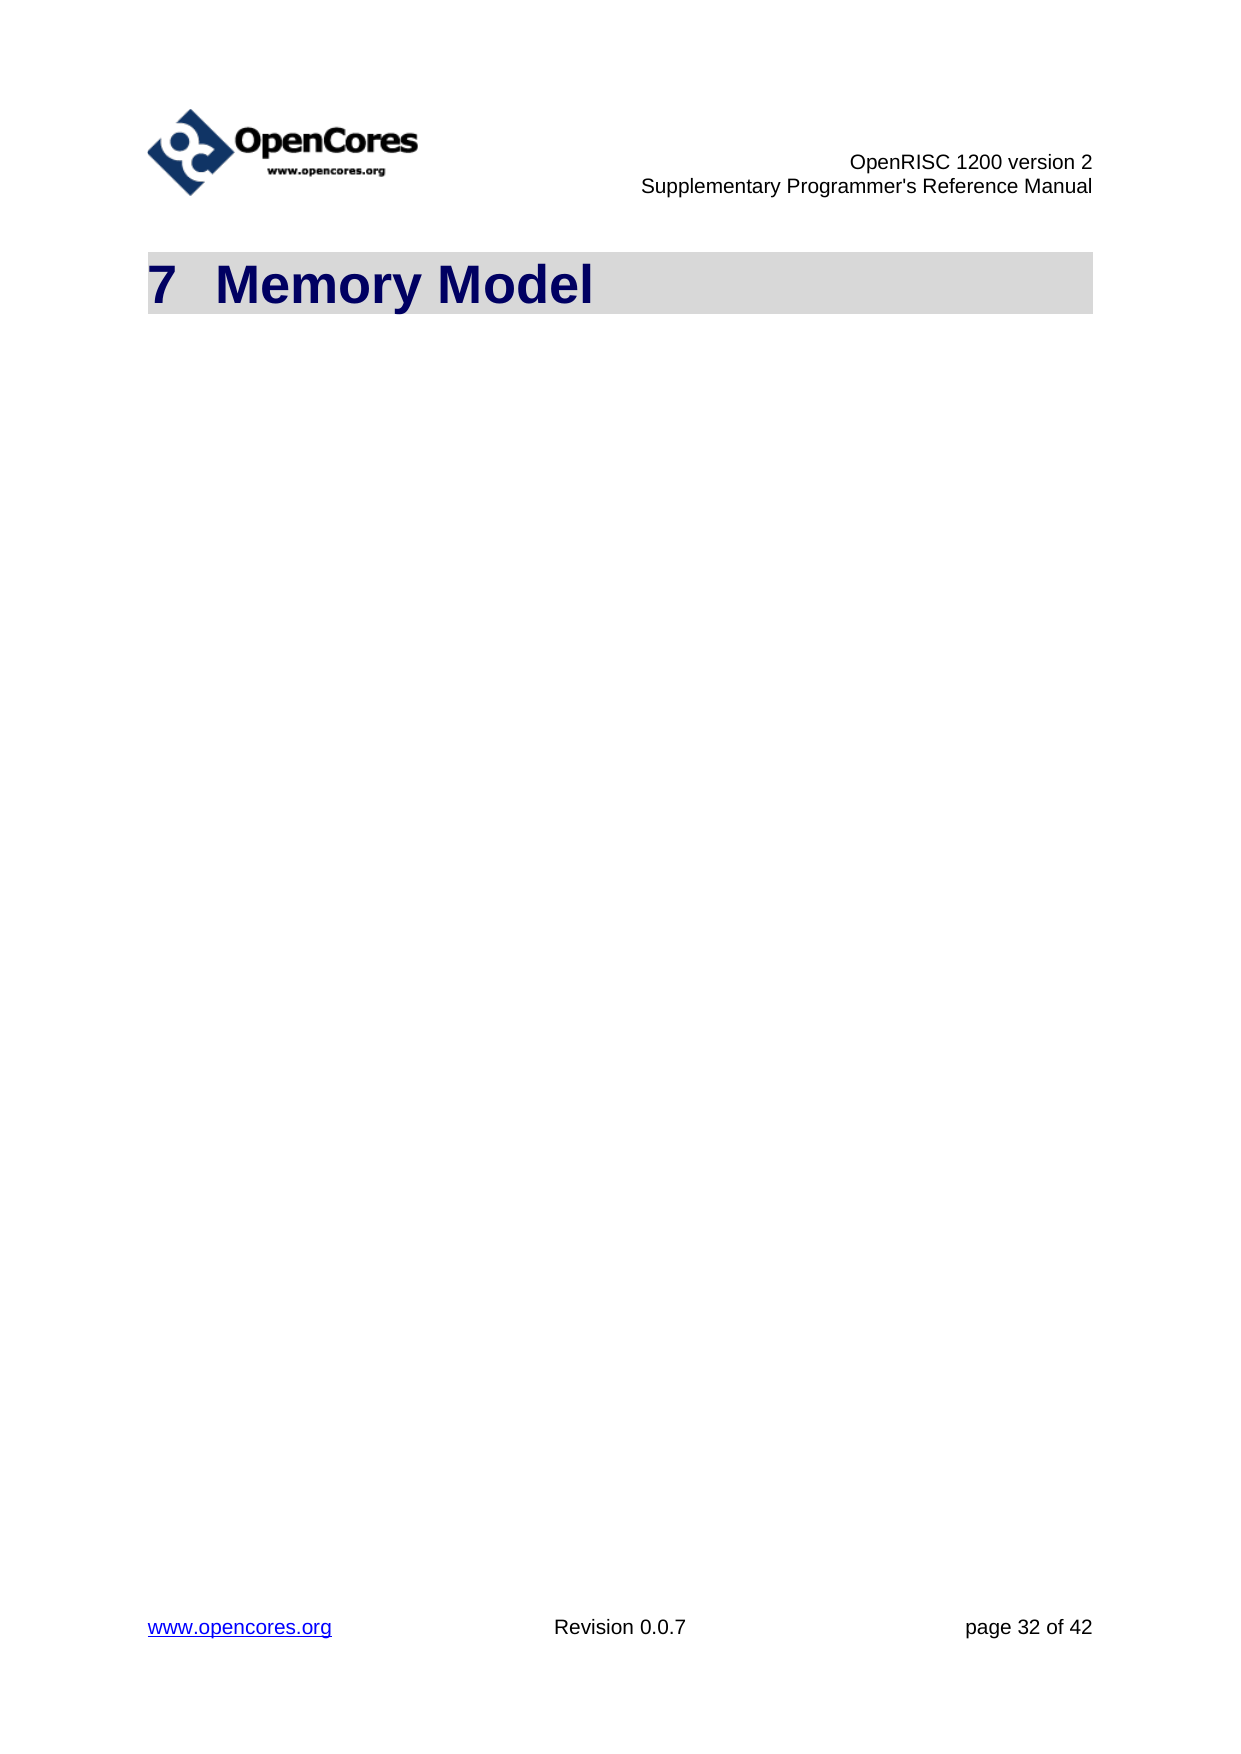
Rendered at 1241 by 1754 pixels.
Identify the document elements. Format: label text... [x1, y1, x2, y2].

subtitle Memory Model [148, 252, 1093, 314]
picture [147, 109, 418, 196]
